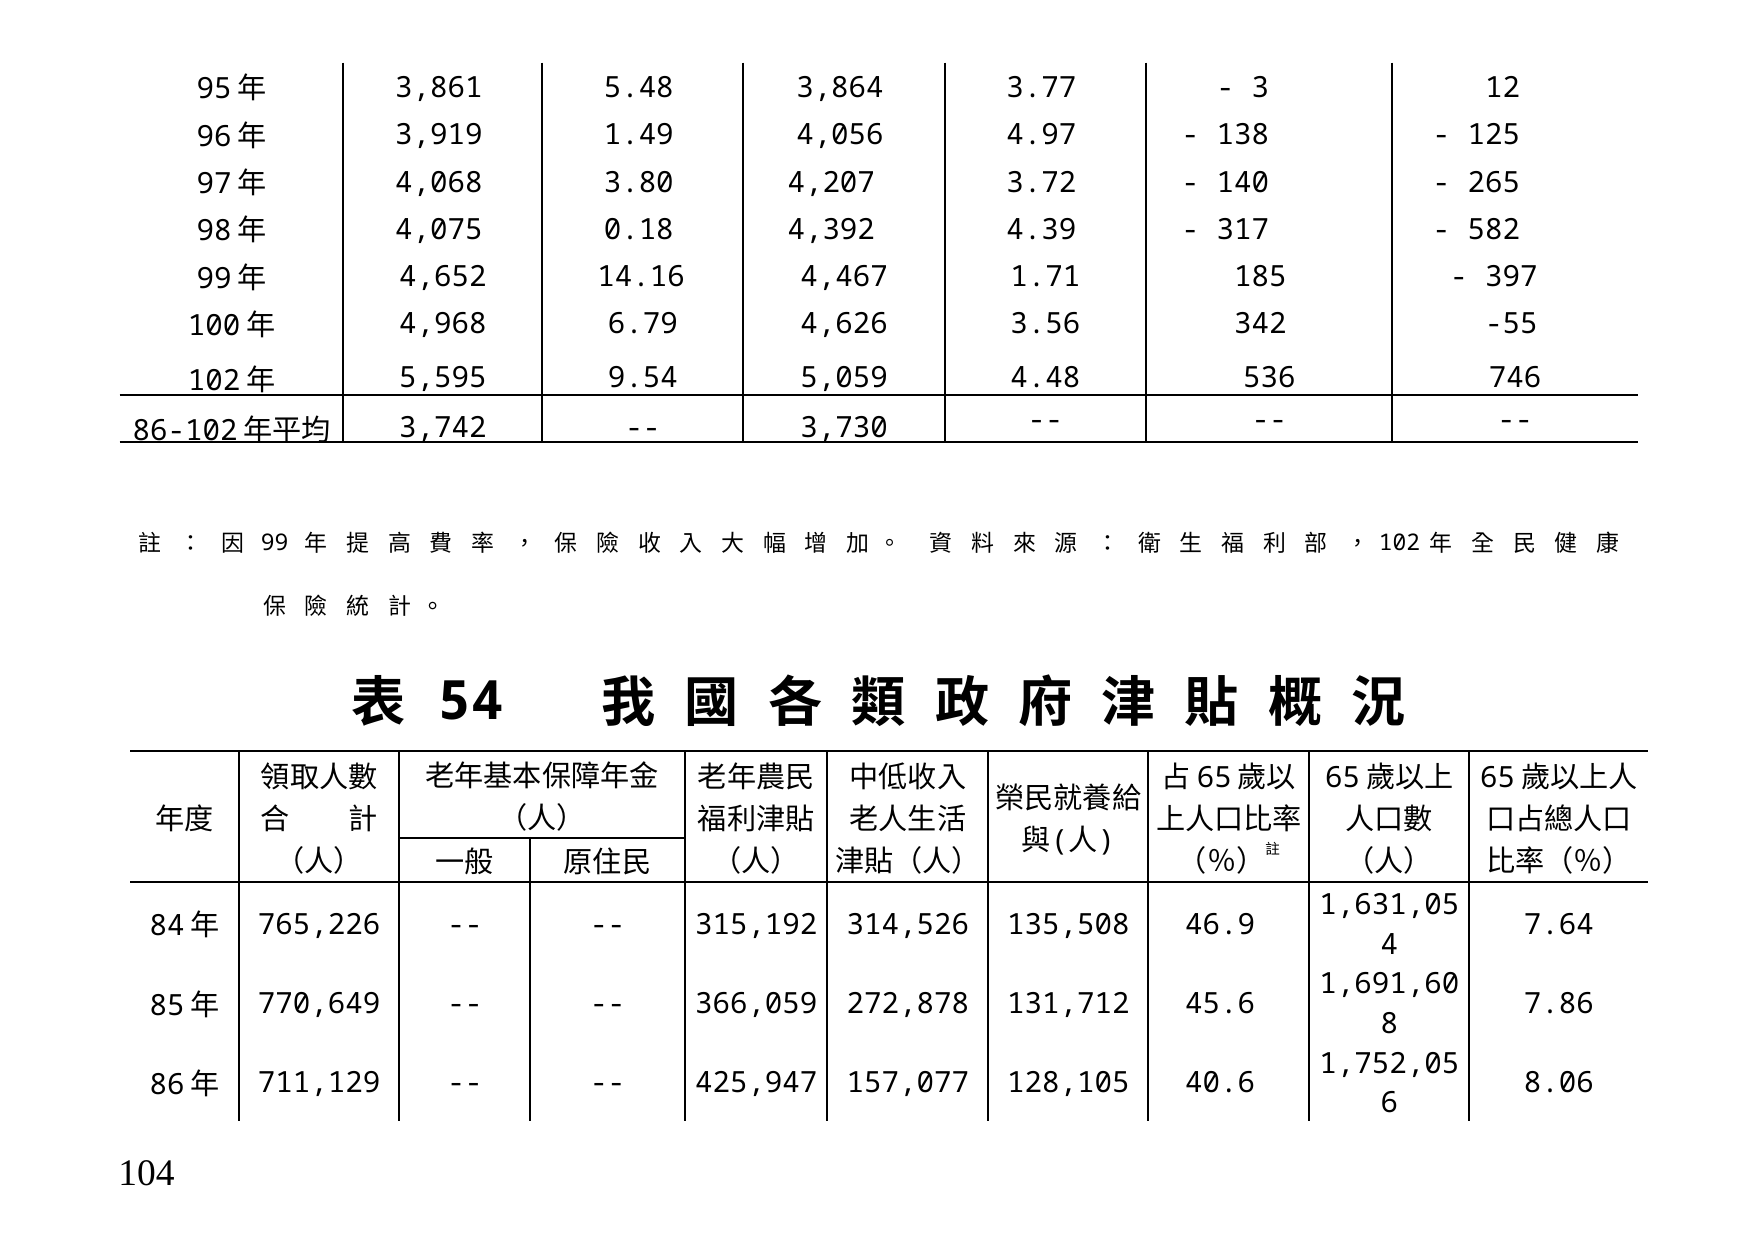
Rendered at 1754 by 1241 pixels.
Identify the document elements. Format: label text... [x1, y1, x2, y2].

table_cell 770,649 [240, 963, 398, 1042]
table_header 中低收入 老人生活 津貼（人） [828, 752, 987, 881]
table_cell 99年 [120, 252, 342, 299]
table_cell 102年 [120, 346, 342, 394]
table_cell 1.49 [543, 110, 742, 157]
table_cell 1,631,054 [1310, 883, 1468, 963]
table_cell 4.39 [946, 205, 1145, 252]
table_header 領取人數 合 計 （人） [240, 752, 398, 881]
table_cell 3.77 [946, 63, 1145, 110]
table_cell 4.48 [946, 346, 1145, 394]
table_cell 157,077 [828, 1042, 987, 1121]
table_cell 4,652 [344, 252, 541, 299]
table_cell 1,752,056 [1310, 1042, 1468, 1121]
table_cell -- [1147, 396, 1391, 441]
table_cell 4.97 [946, 110, 1145, 157]
table_cell -- [400, 1042, 529, 1121]
table_cell -55 [1393, 299, 1637, 346]
table_cell -- [400, 883, 529, 963]
table_header 65歲以上人口占總人口比率（％） [1470, 752, 1648, 881]
table_cell 98年 [120, 205, 342, 252]
table_cell 746 [1393, 346, 1637, 394]
table_cell 4,056 [744, 110, 944, 157]
table_cell 12 [1393, 63, 1637, 110]
table_header 65歲以上人口數 （人） [1310, 752, 1468, 881]
table_cell 3,742 [344, 396, 541, 441]
table_cell 5,595 [344, 346, 541, 394]
table_cell 185 [1147, 252, 1391, 299]
table_cell 272,878 [828, 963, 987, 1042]
table_cell - 138 [1147, 110, 1391, 157]
table_cell 765,226 [240, 883, 398, 963]
table_cell 原住民 [531, 839, 684, 881]
table_cell 425,947 [686, 1042, 826, 1121]
table_cell 40.6 [1149, 1042, 1308, 1121]
table_cell - 317 [1147, 205, 1391, 252]
table_cell 4,968 [344, 299, 541, 346]
table_cell 86年 [130, 1042, 238, 1121]
table_cell 45.6 [1149, 963, 1308, 1042]
table_cell 6.79 [543, 299, 742, 346]
table_cell 5,059 [744, 346, 944, 394]
table_cell - 140 [1147, 157, 1391, 204]
table_cell - 265 [1393, 157, 1637, 204]
table_cell 95年 [120, 63, 342, 110]
table_header 榮民就養給與(人) [989, 752, 1147, 881]
table_cell 8.06 [1470, 1042, 1648, 1121]
table_cell 135,508 [989, 883, 1147, 963]
table_header 年度 [130, 752, 238, 881]
table_cell 342 [1147, 299, 1391, 346]
table_cell 3.72 [946, 157, 1145, 204]
table_cell 4,467 [744, 252, 944, 299]
table_cell 96年 [120, 110, 342, 157]
table_cell 3.80 [543, 157, 742, 204]
table_cell 4,626 [744, 299, 944, 346]
table_cell - 397 [1393, 252, 1637, 299]
table_cell 3,864 [744, 63, 944, 110]
text 註：因99年提高費率，保險收入大幅增加。資料來源：衛生福利部，102年全民健康保險統計。 [128, 500, 1628, 625]
table_cell 131,712 [989, 963, 1147, 1042]
table_cell - 125 [1393, 110, 1637, 157]
table_cell 3.56 [946, 299, 1145, 346]
table_cell 0.18 [543, 205, 742, 252]
table_cell 7.64 [1470, 883, 1648, 963]
table_cell 315,192 [686, 883, 826, 963]
table_cell 7.86 [1470, 963, 1648, 1042]
subtitle 表54 我國各類政府津貼概況 [128, 625, 1628, 750]
table_cell 86-102年平均 [120, 396, 342, 441]
table_header 老年基本保障年金 （人） [400, 752, 684, 837]
table_cell 366,059 [686, 963, 826, 1042]
table_cell 4,075 [344, 205, 541, 252]
table_cell -- [400, 963, 529, 1042]
table_cell -- [946, 396, 1145, 441]
table_cell -- [531, 883, 684, 963]
table_cell 97年 [120, 157, 342, 204]
table_cell 4,392 [744, 205, 944, 252]
table_cell -- [531, 1042, 684, 1121]
table_cell 一般 [400, 839, 529, 881]
table_cell 3,919 [344, 110, 541, 157]
table_cell 711,129 [240, 1042, 398, 1121]
table_cell 128,105 [989, 1042, 1147, 1121]
table_cell -- [543, 396, 742, 441]
table_cell 100年 [120, 299, 342, 346]
table_cell 5.48 [543, 63, 742, 110]
table_cell 1.71 [946, 252, 1145, 299]
table_cell 4,068 [344, 157, 541, 204]
table_cell 314,526 [828, 883, 987, 963]
table_header 占65歲以上人口比率（％）註 [1149, 752, 1308, 881]
table_cell - 3 [1147, 63, 1391, 110]
table_cell 536 [1147, 346, 1391, 394]
table_cell 3,730 [744, 396, 944, 441]
table_cell 4,207 [744, 157, 944, 204]
table_cell 9.54 [543, 346, 742, 394]
table_cell - 582 [1393, 205, 1637, 252]
table_cell 46.9 [1149, 883, 1308, 963]
table_cell 84年 [130, 883, 238, 963]
table_cell -- [531, 963, 684, 1042]
table_cell -- [1393, 396, 1637, 441]
table_cell 14.16 [543, 252, 742, 299]
table_cell 85年 [130, 963, 238, 1042]
table_cell 1,691,608 [1310, 963, 1468, 1042]
table_cell 3,861 [344, 63, 541, 110]
table_header 老年農民 福利津貼 （人） [686, 752, 826, 881]
